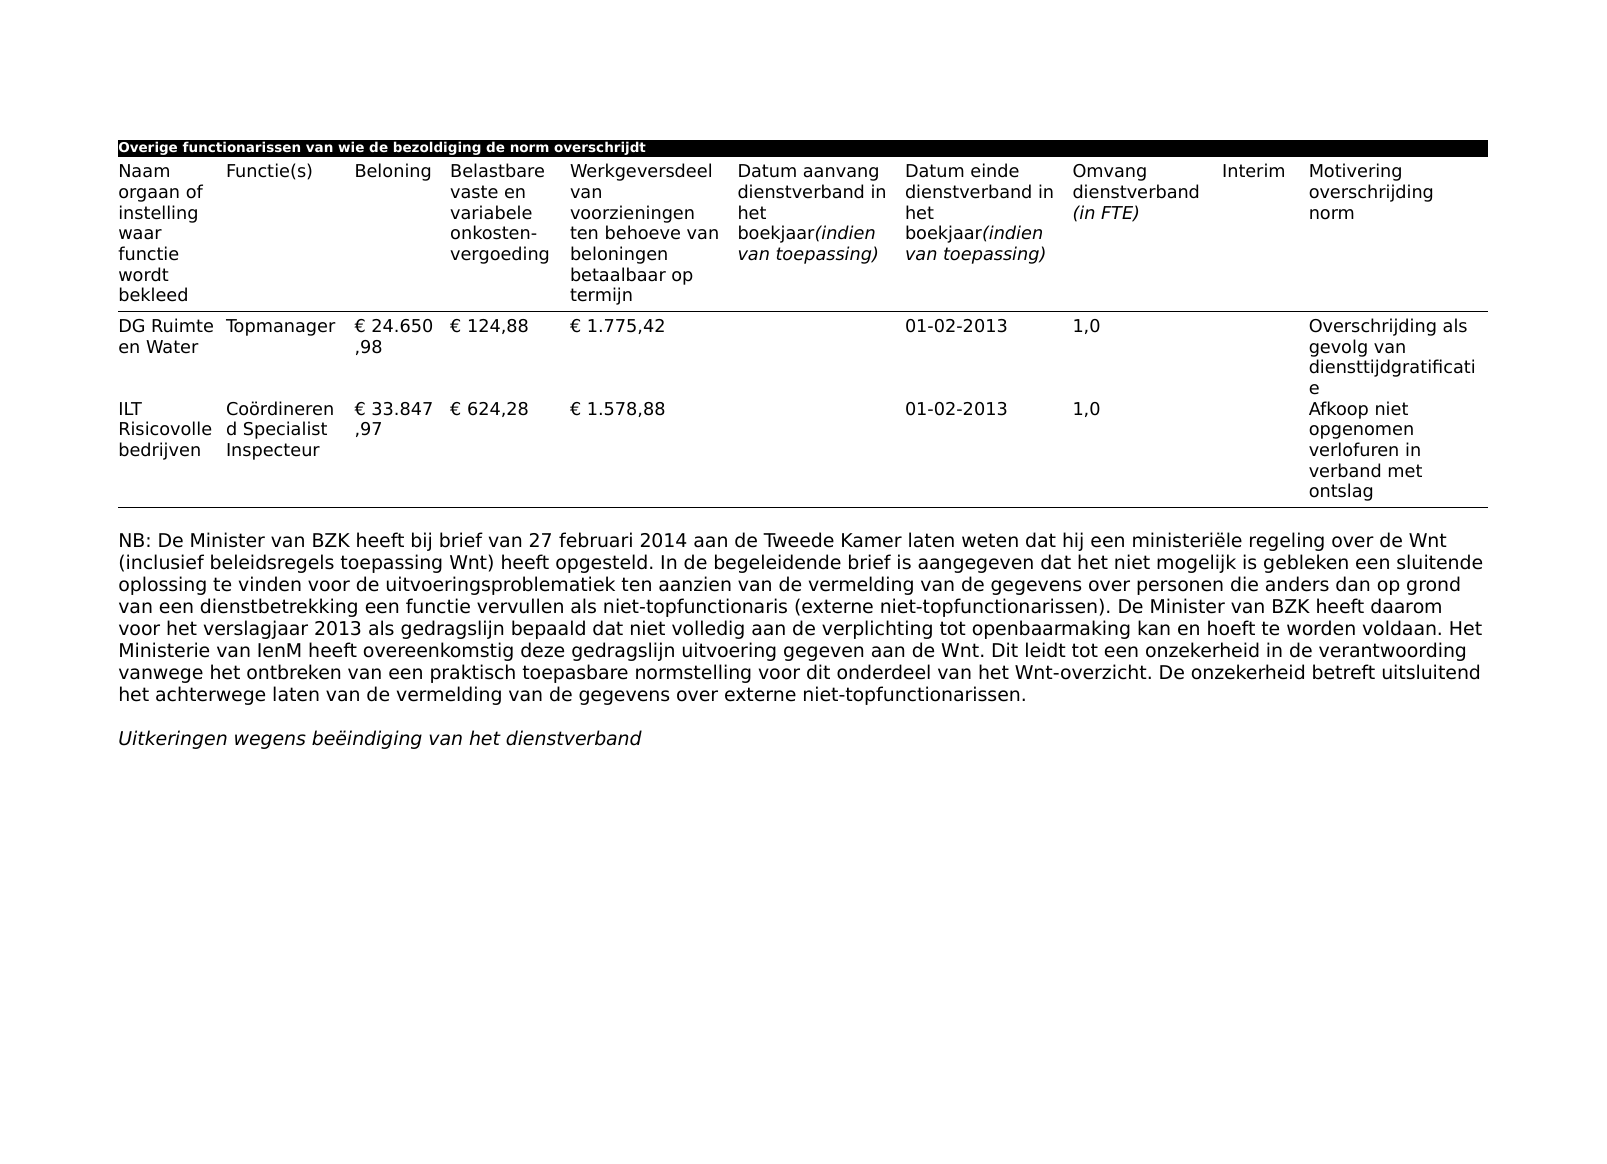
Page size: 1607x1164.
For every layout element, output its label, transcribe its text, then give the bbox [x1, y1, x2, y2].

table_cell Datum einde dienstverband in het boekjaar(indien van toepassing) [899, 157, 1066, 311]
table_cell Motivering overschrijding norm [1303, 157, 1488, 311]
subtitle Uitkeringen wegens beëindiging van het dienstverband [118, 728, 1488, 750]
table_cell Naam orgaan of instelling waar functie wordt bekleed [118, 157, 220, 311]
table_cell Functie(s) [220, 157, 348, 311]
table_cell DG Ruimte en Water [118, 312, 220, 399]
table_cell € 33.847,97 [348, 399, 444, 507]
table_cell Overschrijding als gevolg van diensttijdgratificatie [1303, 312, 1488, 399]
table_cell Werkgeversdeel van voorzieningen ten behoeve van beloningen betaalbaar op termijn [564, 157, 731, 311]
table_cell 01-02-2013 [899, 312, 1066, 399]
table_cell [731, 312, 899, 399]
table_cell [731, 399, 899, 507]
table_cell Belastbare vaste en variabele onkosten-vergoeding [444, 157, 564, 311]
table_cell ILT Risicovolle bedrijven [118, 399, 220, 507]
table_cell 1,0 [1066, 312, 1216, 399]
table_cell Afkoop niet opgenomen verlofuren in verband met ontslag [1303, 399, 1488, 507]
table_cell Datum aanvang dienstverband in het boekjaar(indien van toepassing) [731, 157, 899, 311]
table_cell Topmanager [220, 312, 348, 399]
table_cell € 1.775,42 [564, 312, 731, 399]
text NB: De Minister van BZK heeft bij brief van 27 februari 2014 aan de Tweede Kamer laten weten dat hij een ministeriële regeling over de Wnt (inclusief beleidsregels toepassing Wnt) heeft opgesteld. In de begeleidende brief is aangegeven dat het niet mogelijk is gebleken een sluitende oplossing te vinden voor de uitvoeringsproblematiek ten aanzien van de vermelding van de gegevens over personen die anders dan op grond van een dienstbetrekking een functie vervullen als niet-topfunctionaris (externe niet-topfunctionarissen). De Minister van BZK heeft daarom voor het verslagjaar 2013 als gedragslijn bepaald dat niet volledig aan de verplichting tot openbaarmaking kan en hoeft te worden voldaan. Het Ministerie van IenM heeft overeenkomstig deze gedragslijn uitvoering gegeven aan de Wnt. Dit leidt tot een onzekerheid in de verantwoording vanwege het ontbreken van een praktisch toepasbare normstelling voor dit onderdeel van het Wnt-overzicht. De onzekerheid betreft uitsluitend het achterwege laten van de vermelding van de gegevens over externe niet-topfunctionarissen. [118, 530, 1488, 706]
table_cell 01-02-2013 [899, 399, 1066, 507]
table_cell 1,0 [1066, 399, 1216, 507]
table_cell € 124,88 [444, 312, 564, 399]
table_cell [1216, 312, 1302, 399]
table_cell € 24.650,98 [348, 312, 444, 399]
table_cell Coördinerend Specialist Inspecteur [220, 399, 348, 507]
table_cell € 1.578,88 [564, 399, 731, 507]
table_cell [1216, 399, 1302, 507]
table_cell Interim [1216, 157, 1302, 311]
table_header Overige functionarissen van wie de bezoldiging de norm overschrijdt [118, 140, 1488, 156]
table_cell Omvang dienstverband (in FTE) [1066, 157, 1216, 311]
table_cell € 624,28 [444, 399, 564, 507]
table_cell Beloning [348, 157, 444, 311]
